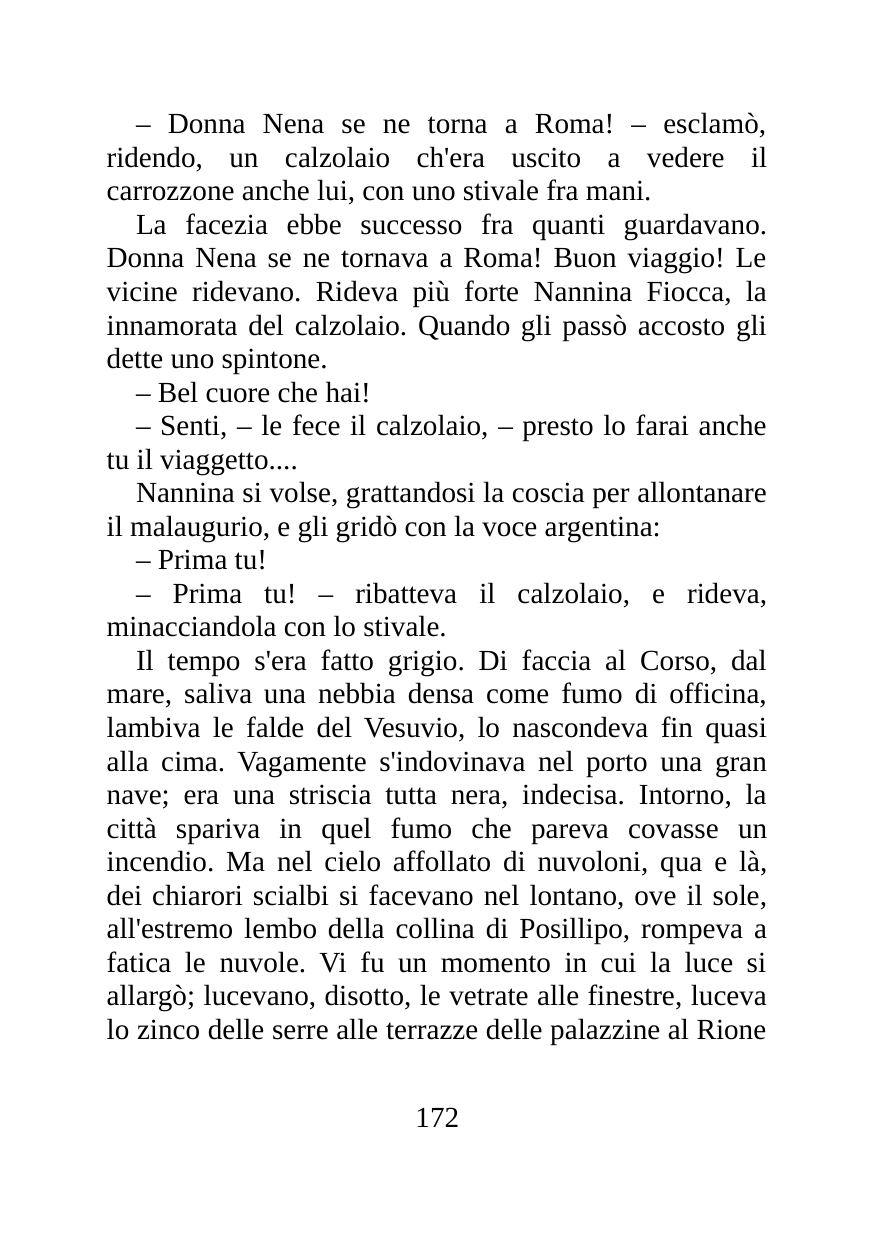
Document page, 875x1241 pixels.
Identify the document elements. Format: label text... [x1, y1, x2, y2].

text La facezia ebbe successo fra quanti guardavano. Donna Nena se ne tornava a Roma! Buon viaggio! Le vicine ridevano. Rideva più forte Nannina Fiocca, la innamorata del calzolaio. Quando gli passò accosto gli dette uno spintone. [106, 207, 768, 375]
text ‒ Senti, ‒ le fece il calzolaio, ‒ presto lo farai anche tu il viaggetto.... [106, 408, 768, 475]
text ‒ Donna Nena se ne torna a Roma! ‒ esclamò, ridendo, un calzolaio ch'era uscito a vedere il carrozzone anche lui, con uno stivale fra mani. [106, 106, 768, 207]
text ‒ Bel cuore che hai! [106, 375, 768, 408]
text ‒ Prima tu! [106, 542, 768, 576]
text ‒ Prima tu! ‒ ribatteva il calzolaio, e rideva, minacciandola con lo stivale. [106, 576, 768, 643]
text Il tempo s'era fatto grigio. Di faccia al Corso, dal mare, saliva una nebbia densa come fumo di officina, lambiva le falde del Vesuvio, lo nascondeva fin quasi alla cima. Vagamente s'indovinava nel porto una gran nave; era una striscia tutta nera, indecisa. Intorno, la città spariva in quel fumo che pareva covasse un incendio. Ma nel cielo affollato di nuvoloni, qua e là, dei chiarori scialbi si facevano nel lontano, ove il sole, all'estremo lembo della collina di Posillipo, rompeva a fatica le nuvole. Vi fu un momento in cui la luce si allargò; lucevano, disotto, le vetrate alle finestre, luceva lo zinco delle serre alle terrazze delle palazzine al Rione [106, 643, 768, 1046]
text Nannina si volse, grattandosi la coscia per allontanare il malaugurio, e gli gridò con la voce argentina: [106, 475, 768, 542]
